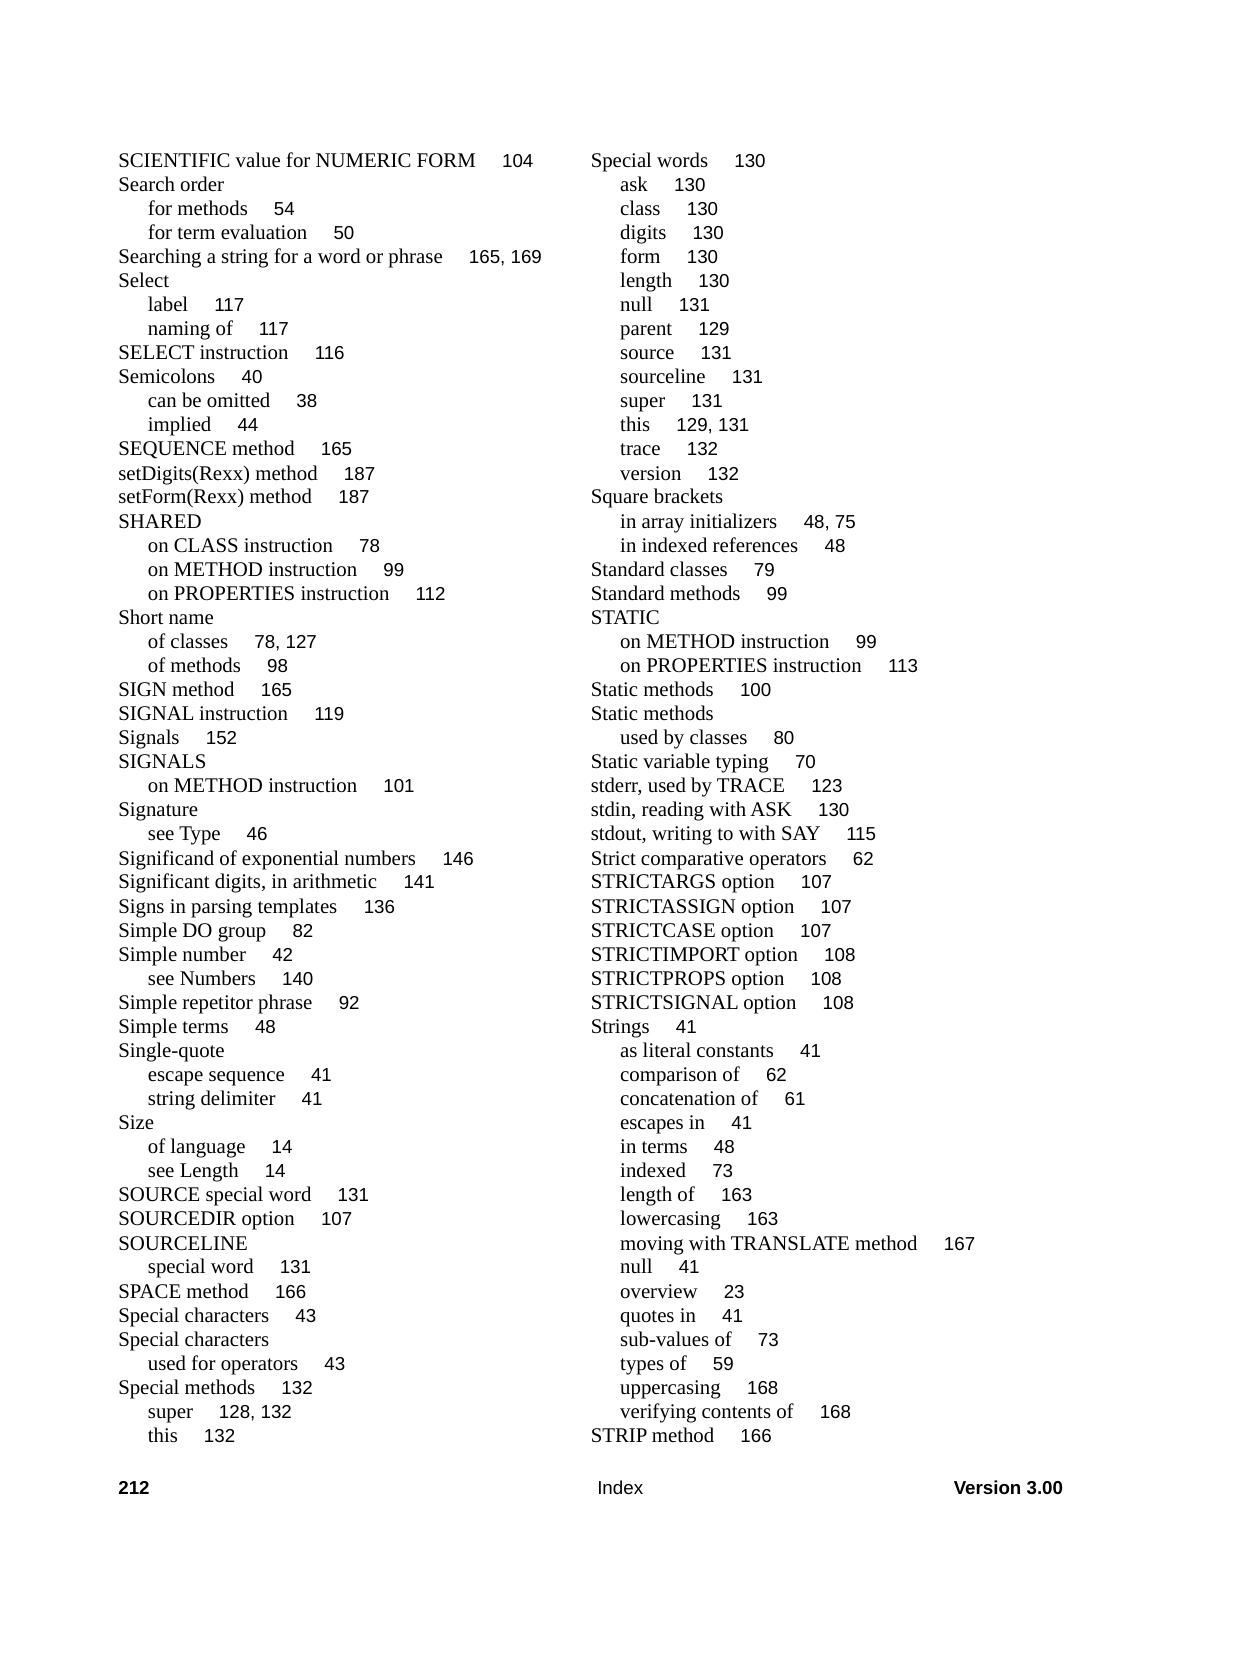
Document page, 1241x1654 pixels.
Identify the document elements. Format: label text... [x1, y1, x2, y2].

text SOURCELINE [118, 1230, 591, 1254]
text SOURCE special word 131 [118, 1182, 591, 1206]
text Special methods 132 [118, 1375, 591, 1399]
text for term evaluation 50 [148, 220, 591, 244]
text types of 59 [620, 1351, 1063, 1375]
text Signs in parsing templates 136 [118, 893, 591, 918]
text in terms 48 [620, 1134, 1063, 1158]
text super 131 [620, 388, 1063, 412]
text STATIC [591, 605, 1063, 629]
text STRICTIMPORT option 108 [591, 942, 1063, 966]
text can be omitted 38 [148, 388, 591, 412]
text label 117 [148, 292, 591, 316]
text overview 23 [620, 1278, 1063, 1303]
text length of 163 [620, 1182, 1063, 1206]
text Static methods 100 [591, 677, 1063, 701]
text Strings 41 [591, 1014, 1063, 1038]
text Simple DO group 82 [118, 918, 591, 942]
text special word 131 [148, 1254, 591, 1278]
text STRICTASSIGN option 107 [591, 893, 1063, 918]
text verifying contents of 168 [620, 1399, 1063, 1423]
text STRICTCASE option 107 [591, 918, 1063, 942]
text SIGNALS [118, 749, 591, 773]
text Special characters 43 [118, 1303, 591, 1327]
text class 130 [620, 196, 1063, 220]
text on CLASS instruction 78 [148, 533, 591, 557]
text Signals 152 [118, 725, 591, 749]
text form 130 [620, 244, 1063, 268]
text naming of 117 [148, 316, 591, 340]
text SHARED [118, 508, 591, 533]
text parent 129 [620, 316, 1063, 340]
text source 131 [620, 340, 1063, 364]
text used by classes 80 [620, 725, 1063, 749]
text Static variable typing 70 [591, 749, 1063, 773]
text Search order [118, 172, 591, 196]
text used for operators 43 [148, 1351, 591, 1375]
text sub-values of 73 [620, 1327, 1063, 1351]
text digits 130 [620, 220, 1063, 244]
text this 129, 131 [620, 412, 1063, 436]
text Select [118, 268, 591, 292]
text as literal constants 41 [620, 1038, 1063, 1062]
text stdin, reading with ASK 130 [591, 797, 1063, 821]
text Single-quote [118, 1038, 591, 1062]
text trace 132 [620, 436, 1063, 460]
text implied 44 [148, 412, 591, 436]
text in indexed references 48 [620, 533, 1063, 557]
text stderr, used by TRACE 123 [591, 773, 1063, 797]
text Simple repetitor phrase 92 [118, 990, 591, 1014]
text STRICTARGS option 107 [591, 869, 1063, 893]
text see Numbers 140 [148, 966, 591, 990]
text null 41 [620, 1254, 1063, 1278]
text of classes 78, 127 [148, 629, 591, 653]
text on PROPERTIES instruction 113 [620, 653, 1063, 677]
text SOURCEDIR option 107 [118, 1206, 591, 1230]
text SCIENTIFIC value for NUMERIC FORM 104 [118, 148, 591, 172]
text moving with TRANSLATE method 167 [620, 1230, 1063, 1254]
text Significand of exponential numbers 146 [118, 845, 591, 869]
text setForm(Rexx) method 187 [118, 484, 591, 508]
text concatenation of 61 [620, 1086, 1063, 1110]
text null 131 [620, 292, 1063, 316]
text setDigits(Rexx) method 187 [118, 460, 591, 484]
text SELECT instruction 116 [118, 340, 591, 364]
text SPACE method 166 [118, 1278, 591, 1303]
text Static methods [591, 701, 1063, 725]
text Standard methods 99 [591, 581, 1063, 605]
text SIGNAL instruction 119 [118, 701, 591, 725]
text comparison of 62 [620, 1062, 1063, 1086]
text escape sequence 41 [148, 1062, 591, 1086]
text in array initializers 48, 75 [620, 508, 1063, 533]
text STRIP method 166 [591, 1423, 1063, 1447]
text Square brackets [591, 484, 1063, 508]
text Simple number 42 [118, 942, 591, 966]
text of methods 98 [148, 653, 591, 677]
text this 132 [148, 1423, 591, 1447]
text super 128, 132 [148, 1399, 591, 1423]
text of language 14 [148, 1134, 591, 1158]
text length 130 [620, 268, 1063, 292]
text lowercasing 163 [620, 1206, 1063, 1230]
text Special words 130 [591, 148, 1063, 172]
text for methods 54 [148, 196, 591, 220]
text stdout, writing to with SAY 115 [591, 821, 1063, 845]
text escapes in 41 [620, 1110, 1063, 1134]
text Standard classes 79 [591, 557, 1063, 581]
text SEQUENCE method 165 [118, 436, 591, 460]
text SIGN method 165 [118, 677, 591, 701]
text on PROPERTIES instruction 112 [148, 581, 591, 605]
text on METHOD instruction 99 [148, 557, 591, 581]
text version 132 [620, 460, 1063, 484]
text Size [118, 1110, 591, 1134]
text quotes in 41 [620, 1303, 1063, 1327]
text Strict comparative operators 62 [591, 845, 1063, 869]
text uppercasing 168 [620, 1375, 1063, 1399]
text on METHOD instruction 101 [148, 773, 591, 797]
text Short name [118, 605, 591, 629]
text sourceline 131 [620, 364, 1063, 388]
text see Length 14 [148, 1158, 591, 1182]
text Searching a string for a word or phrase 165, 169 [118, 244, 591, 268]
text string delimiter 41 [148, 1086, 591, 1110]
text ask 130 [620, 172, 1063, 196]
text on METHOD instruction 99 [620, 629, 1063, 653]
text Semicolons 40 [118, 364, 591, 388]
text Simple terms 48 [118, 1014, 591, 1038]
text Significant digits, in arithmetic 141 [118, 869, 591, 893]
text Special characters [118, 1327, 591, 1351]
text STRICTPROPS option 108 [591, 966, 1063, 990]
text indexed 73 [620, 1158, 1063, 1182]
text see Type 46 [148, 821, 591, 845]
text STRICTSIGNAL option 108 [591, 990, 1063, 1014]
text Signature [118, 797, 591, 821]
